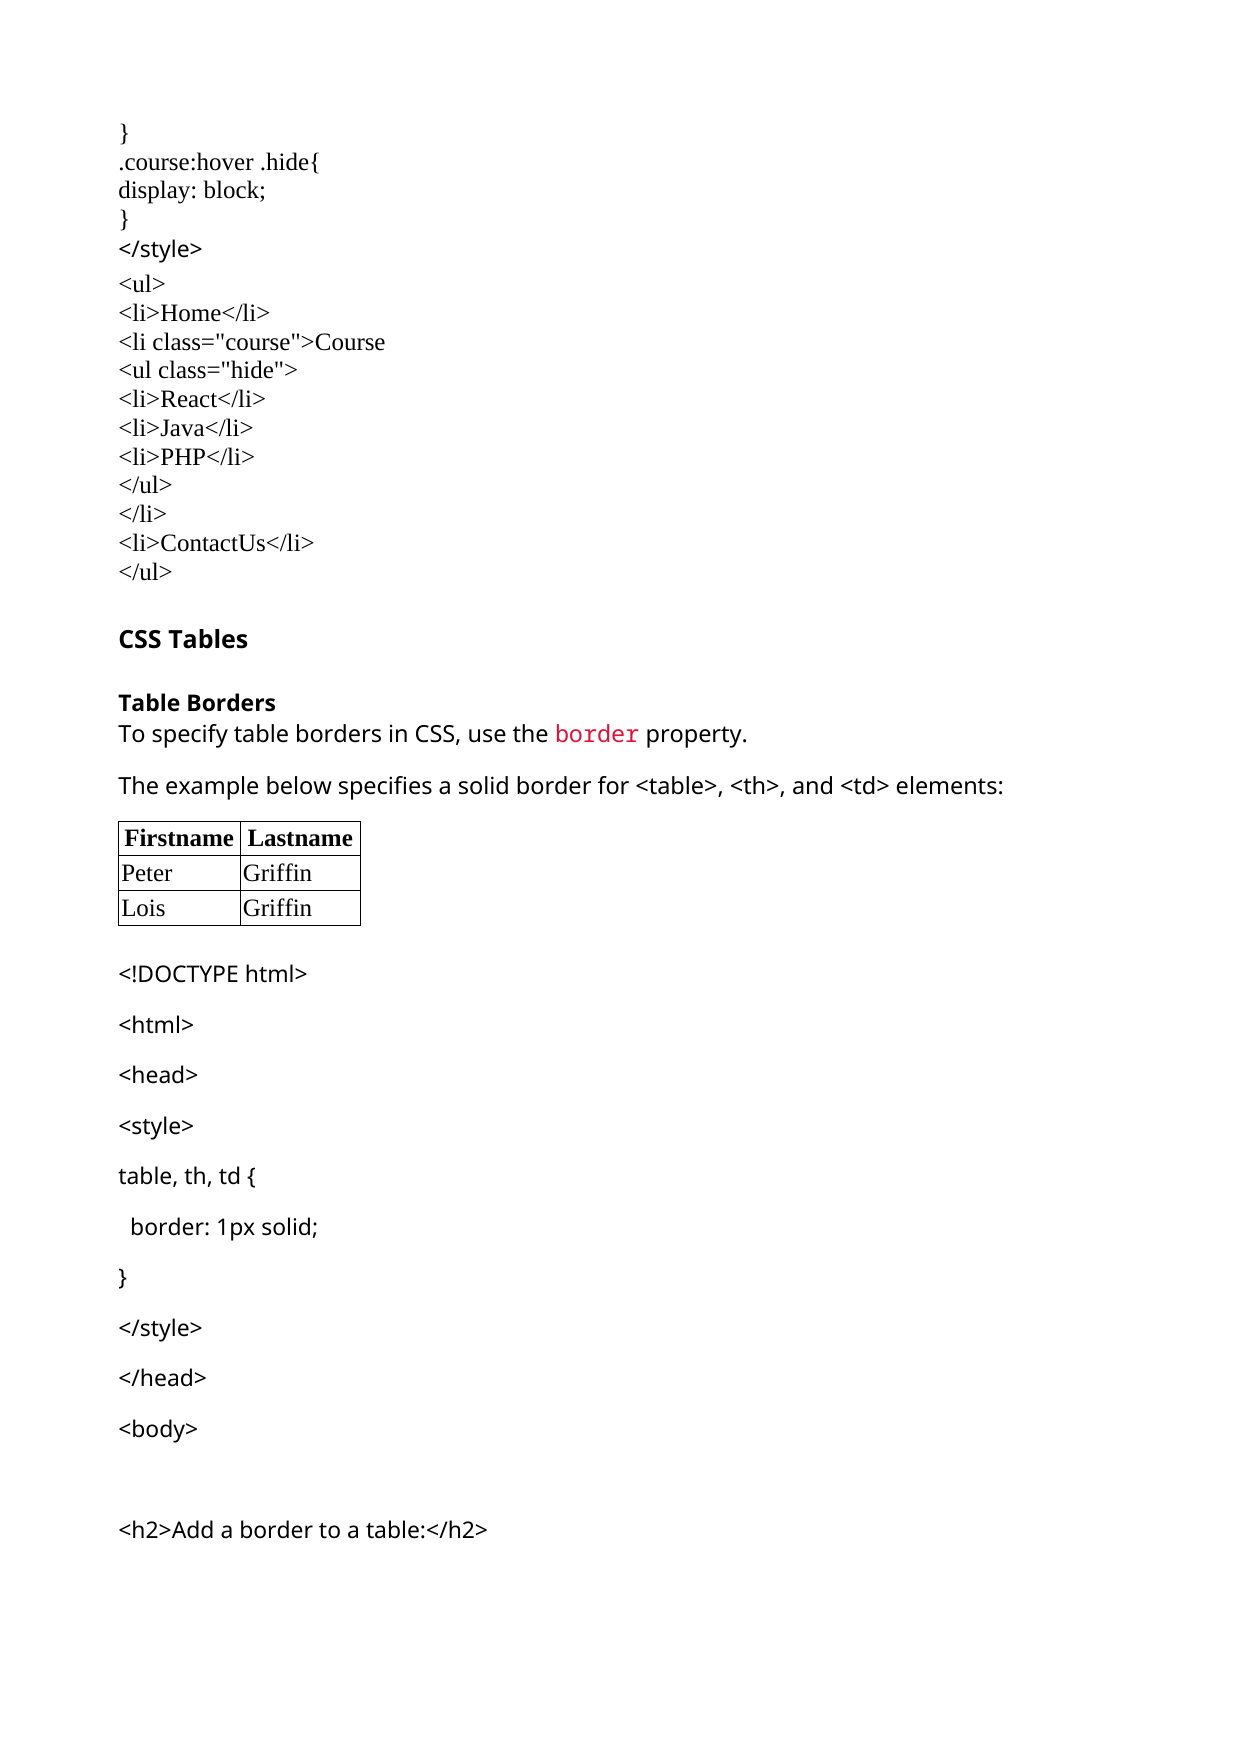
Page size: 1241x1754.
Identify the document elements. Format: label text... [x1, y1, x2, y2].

text <style> [118, 1110, 1122, 1141]
table_cell Griffin [241, 891, 360, 924]
text </style> [118, 233, 1122, 264]
text <li>Java</li> [118, 413, 1122, 442]
text <li>Home</li> [118, 298, 1122, 327]
text <li class="course">Course [118, 327, 1122, 355]
text <body> [118, 1413, 1122, 1444]
text <li>ContactUs</li> [118, 528, 1122, 557]
table_cell Lois [119, 891, 240, 924]
text table, th, td { [118, 1160, 1122, 1191]
text <!DOCTYPE html> [118, 925, 1122, 989]
text .course:hover .hide{ [118, 147, 1122, 176]
text <ul> [118, 269, 1122, 298]
text </head> [118, 1362, 1122, 1393]
text <ul class="hide"> [118, 355, 1122, 384]
text } [118, 1261, 1122, 1292]
text </ul> [118, 557, 1122, 585]
text </style> [118, 1312, 1122, 1343]
text </li> [118, 499, 1122, 528]
table_header Lastname [241, 822, 360, 855]
text border: 1px solid; [118, 1211, 1122, 1242]
text } [118, 118, 1122, 147]
table_cell Griffin [241, 856, 360, 890]
text <html> [118, 1009, 1122, 1040]
text <head> [118, 1059, 1122, 1090]
text To specify table borders in CSS, use the border property. [118, 718, 1122, 750]
text <li>React</li> [118, 384, 1122, 413]
subtitle CSS Tables [118, 621, 1122, 655]
subtitle Table Borders [118, 687, 1122, 718]
text } [118, 204, 1122, 233]
text The example below specifies a solid border for <table>, <th>, and <td> elements: [118, 769, 1122, 801]
text <h2>Add a border to a table:</h2> [118, 1514, 1122, 1545]
text display: block; [118, 176, 1122, 204]
text </ul> [118, 470, 1122, 499]
table_cell Peter [119, 856, 240, 890]
text <li>PHP</li> [118, 442, 1122, 470]
table_header Firstname [119, 822, 240, 855]
